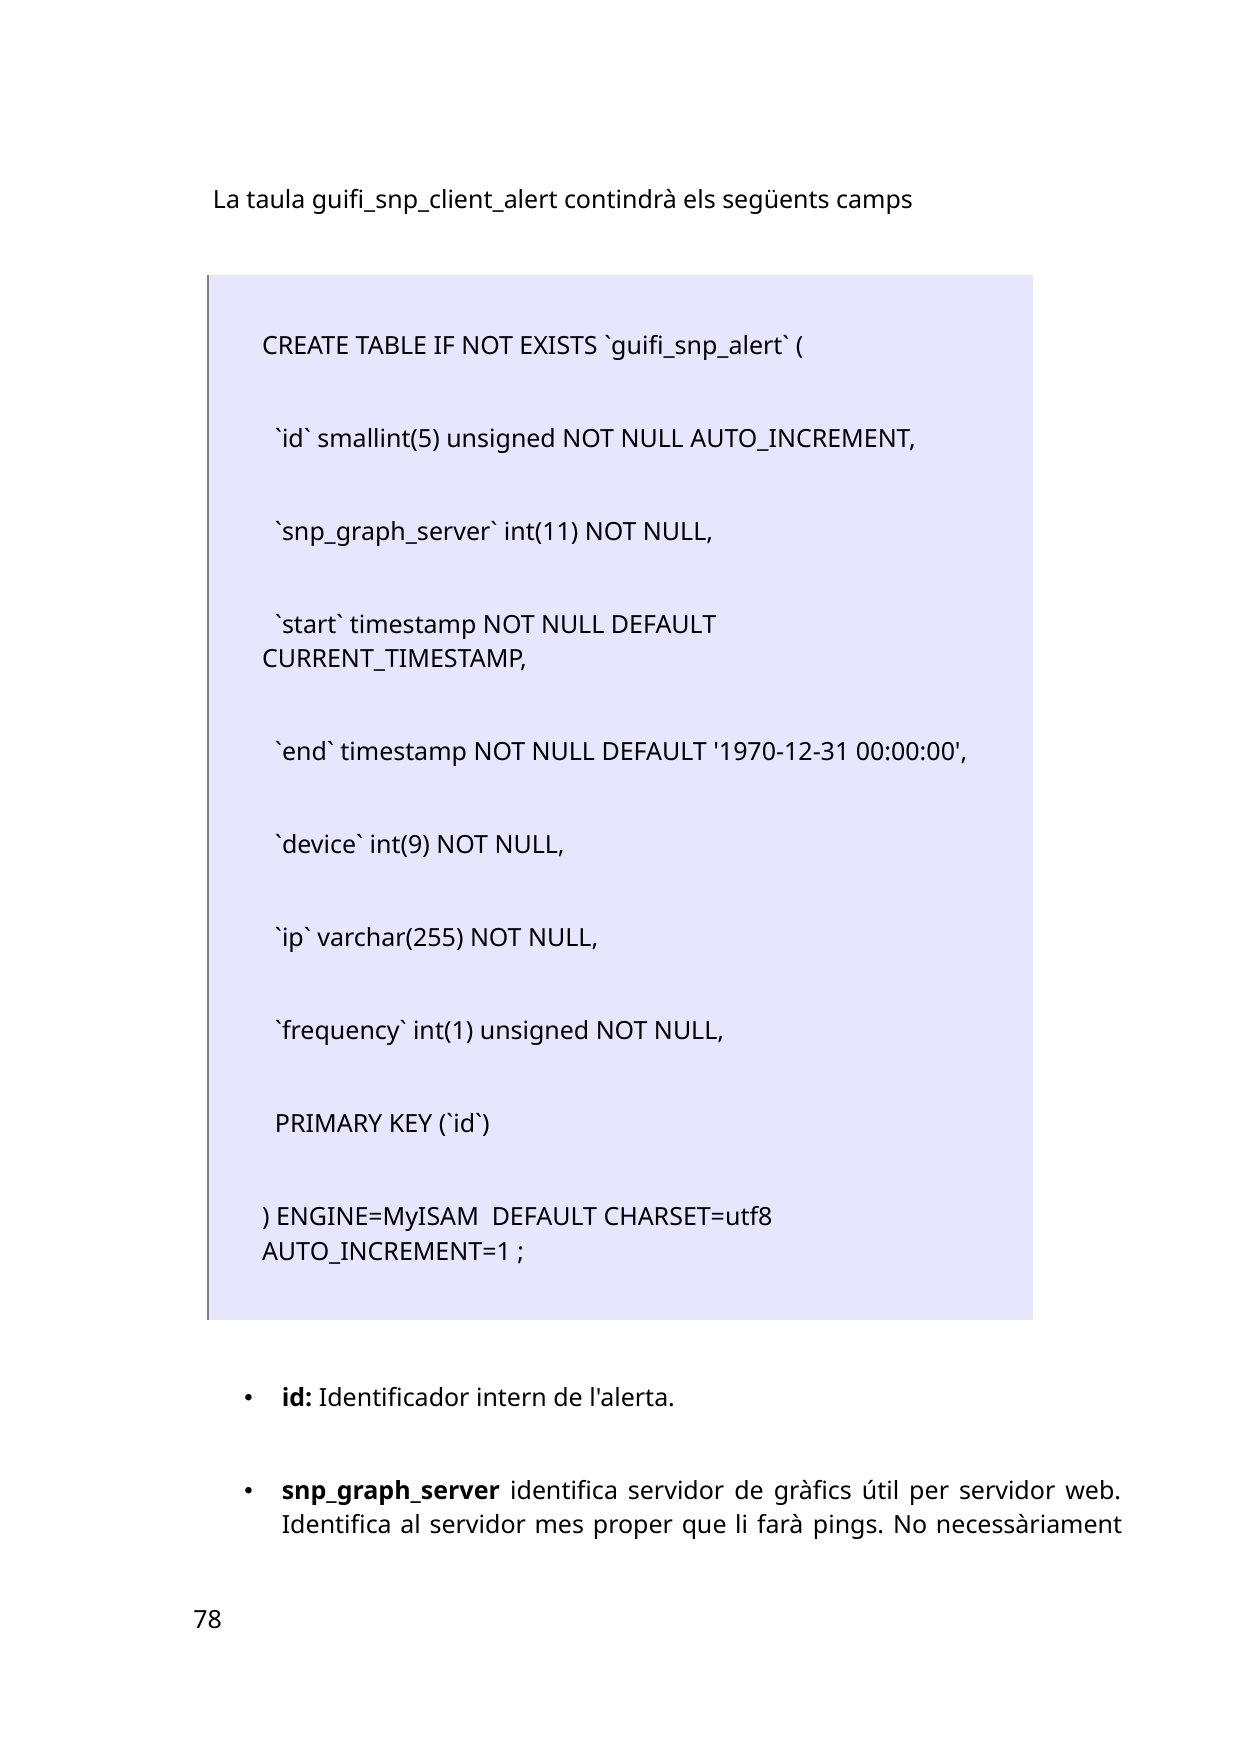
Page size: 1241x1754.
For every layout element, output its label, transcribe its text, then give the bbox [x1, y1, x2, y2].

text `ip` varchar(255) NOT NULL, [209, 867, 1033, 954]
text `end` timestamp NOT NULL DEFAULT '1970-12-31 00:00:00', [209, 681, 1033, 768]
text PRIMARY KEY (`id`) [209, 1053, 1033, 1140]
subtitle La taula guifi_snp_client_alert contindrà els següents camps [159, 182, 1081, 216]
text CREATE TABLE IF NOT EXISTS `guifi_snp_alert` ( [209, 275, 1033, 362]
text `frequency` int(1) unsigned NOT NULL, [209, 960, 1033, 1047]
text `device` int(9) NOT NULL, [209, 774, 1033, 861]
text `snp_graph_server` int(11) NOT NULL, [209, 461, 1033, 548]
list id: Identificador intern de l'alerta. [244, 1379, 1122, 1413]
list snp_graph_server identifica servidor de gràfics útil per servidor web. Identifica al servidor mes proper que li farà pings. No necessàriament [244, 1472, 1122, 1540]
text ) ENGINE=MyISAM DEFAULT CHARSET=utf8 AUTO_INCREMENT=1 ; [209, 1146, 1033, 1320]
text `id` smallint(5) unsigned NOT NULL AUTO_INCREMENT, [209, 368, 1033, 455]
text `start` timestamp NOT NULL DEFAULT CURRENT_TIMESTAMP, [209, 554, 1033, 675]
